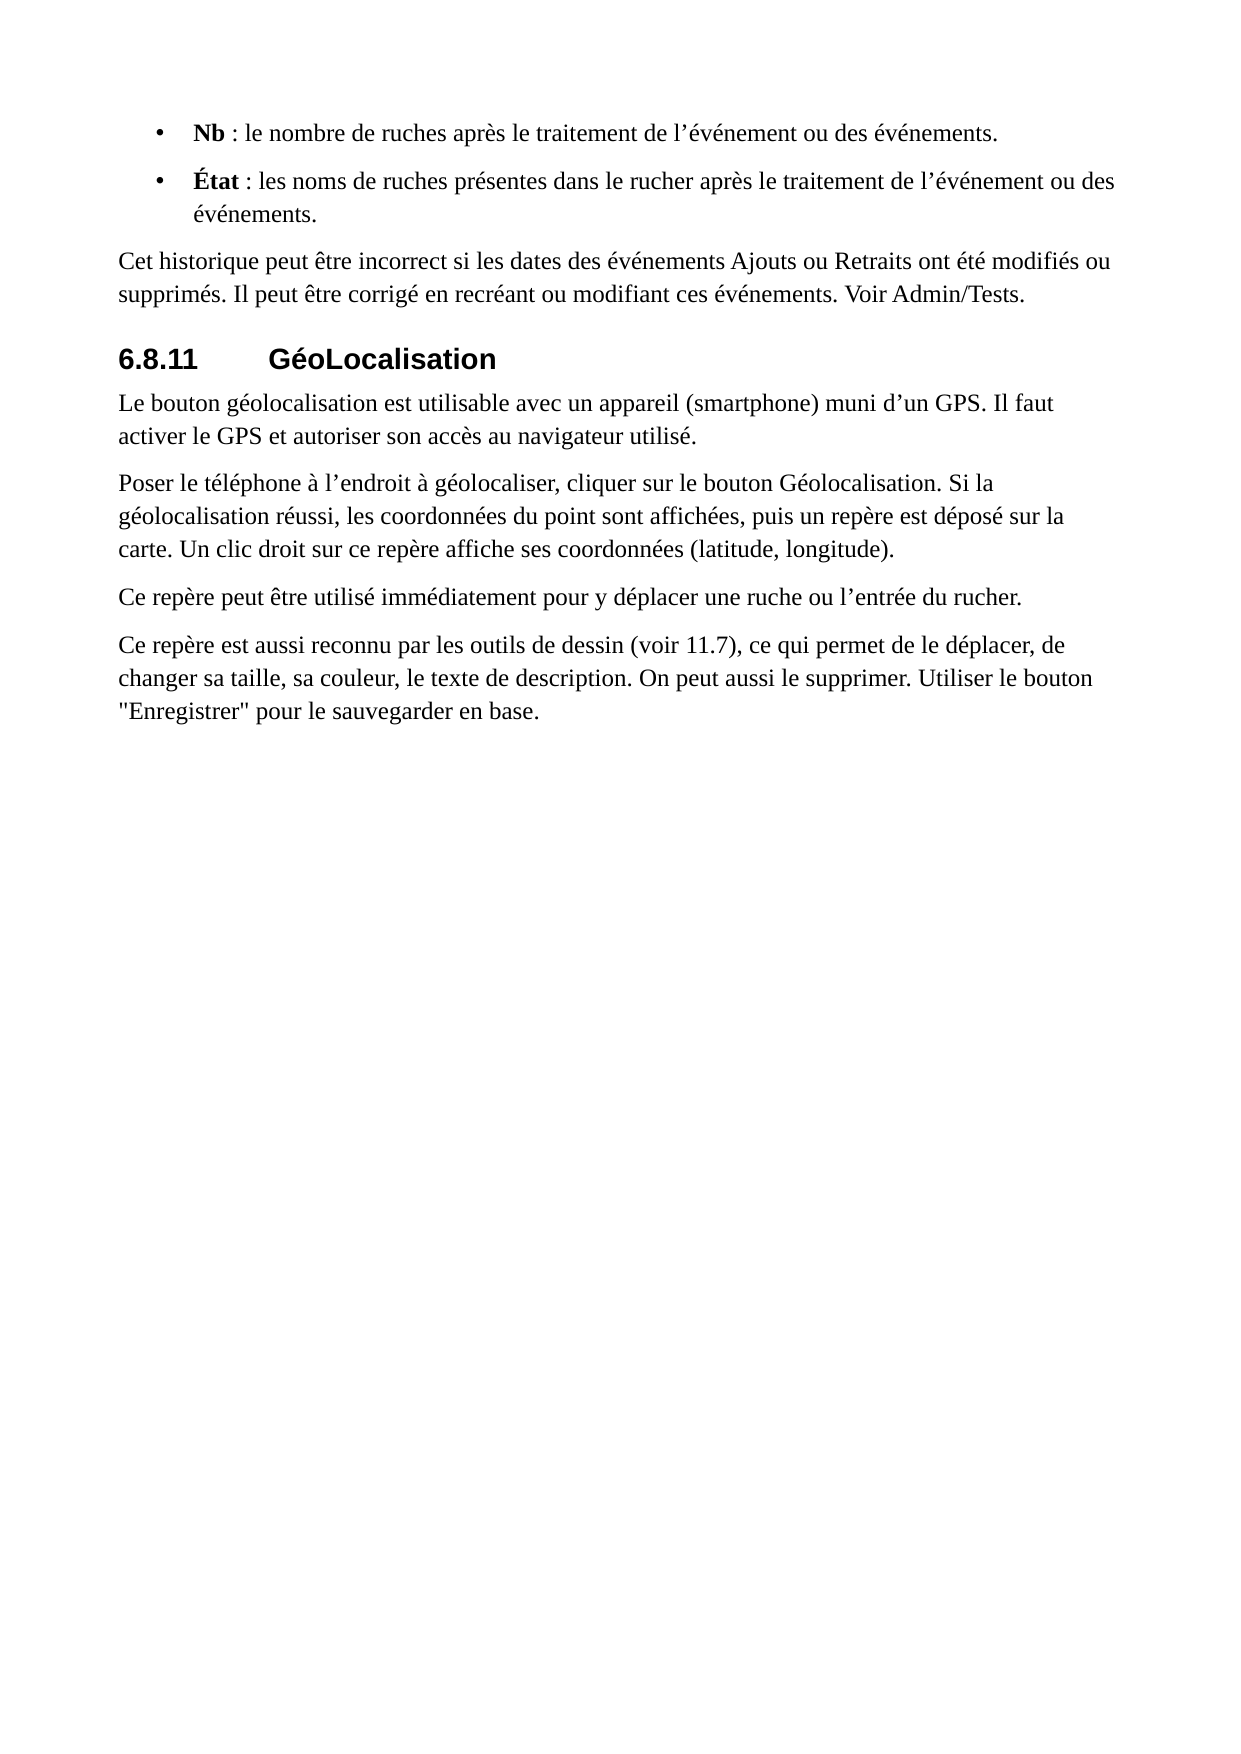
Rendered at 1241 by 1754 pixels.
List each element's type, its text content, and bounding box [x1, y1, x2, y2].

subtitle GéoLocalisation [118, 342, 1122, 375]
text Ce repère peut être utilisé immédiatement pour y déplacer une ruche ou l’entrée du rucher. [118, 582, 1122, 611]
list Nb : le nombre de ruches après le traitement de l’événement ou des événements. [156, 118, 1122, 147]
list État : les noms de ruches présentes dans le rucher après le traitement de l’événement ou des événements. [156, 166, 1122, 227]
text Cet historique peut être incorrect si les dates des événements Ajouts ou Retraits ont été modifiés ou supprimés. Il peut être corrigé en recréant ou modifiant ces événements. Voir Admin/Tests. [118, 246, 1122, 308]
text Ce repère est aussi reconnu par les outils de dessin (voir 11.7), ce qui permet de le déplacer, de changer sa taille, sa couleur, le texte de description. On peut aussi le supprimer. Utiliser le bouton "Enregistrer" pour le sauvegarder en base. [118, 630, 1122, 724]
text Le bouton géolocalisation est utilisable avec un appareil (smartphone) muni d’un GPS. Il faut activer le GPS et autoriser son accès au navigateur utilisé. [118, 388, 1122, 449]
text Poser le téléphone à l’endroit à géolocaliser, cliquer sur le bouton Géolocalisation. Si la géolocalisation réussi, les coordonnées du point sont affichées, puis un repère est déposé sur la carte. Un clic droit sur ce repère affiche ses coordonnées (latitude, longitude). [118, 468, 1122, 563]
